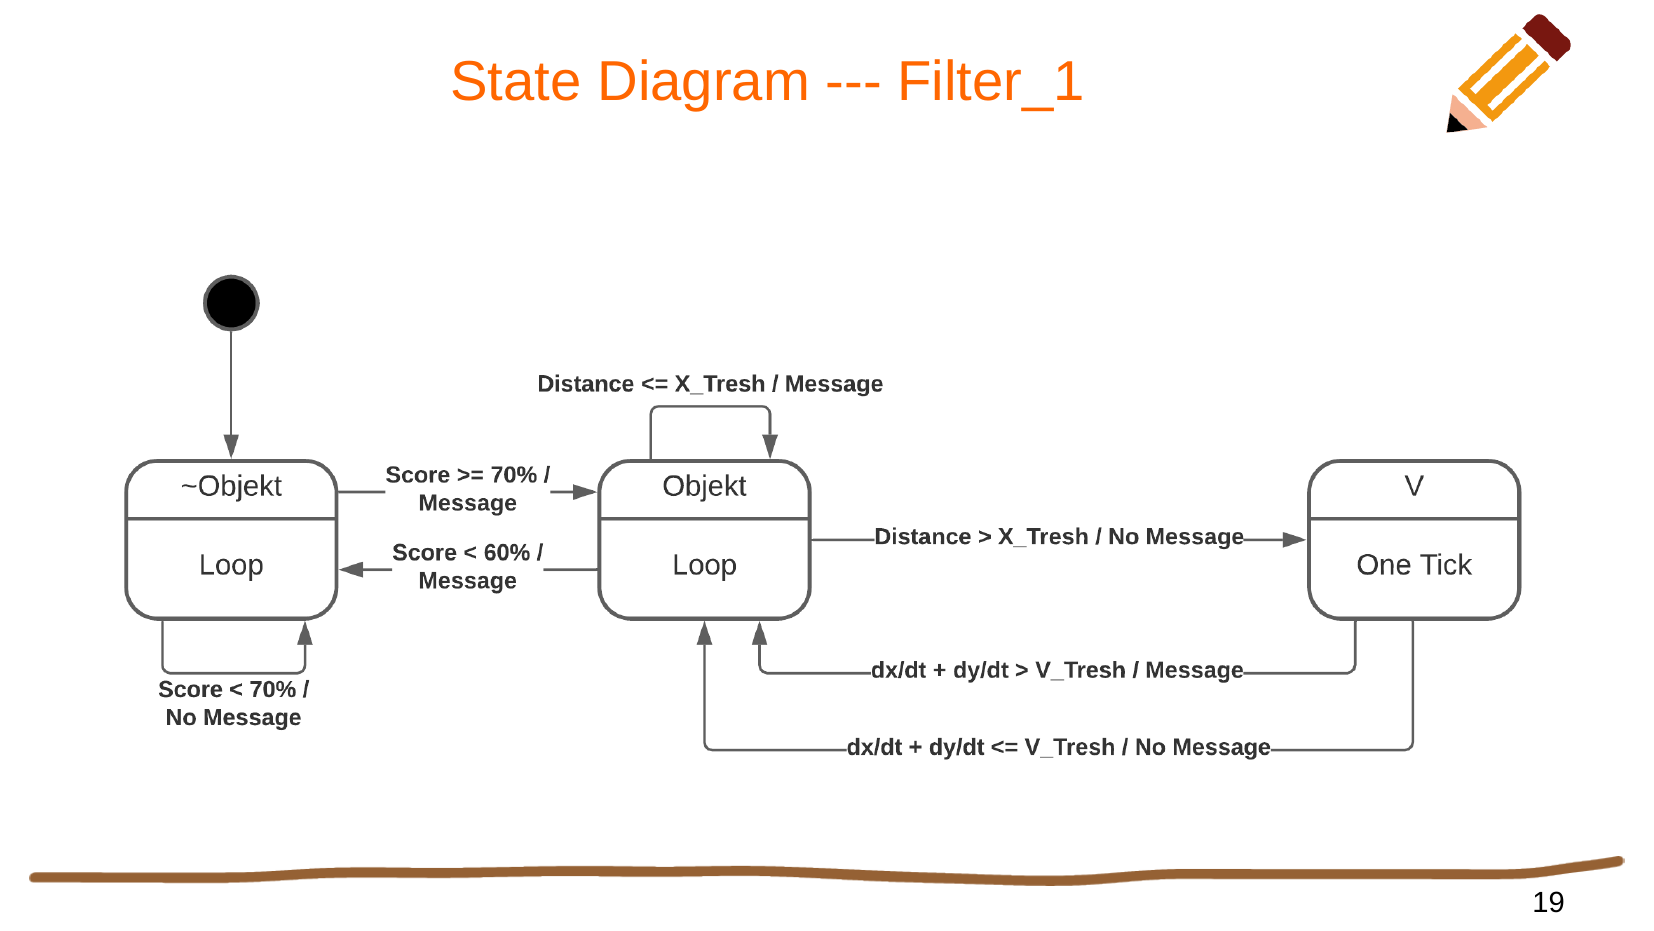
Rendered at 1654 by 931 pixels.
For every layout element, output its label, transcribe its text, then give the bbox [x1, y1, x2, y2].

picture [29, 187, 1625, 886]
picture [1446, 14, 1571, 133]
title State Diagram --- Filter_1 [88, 29, 1447, 133]
